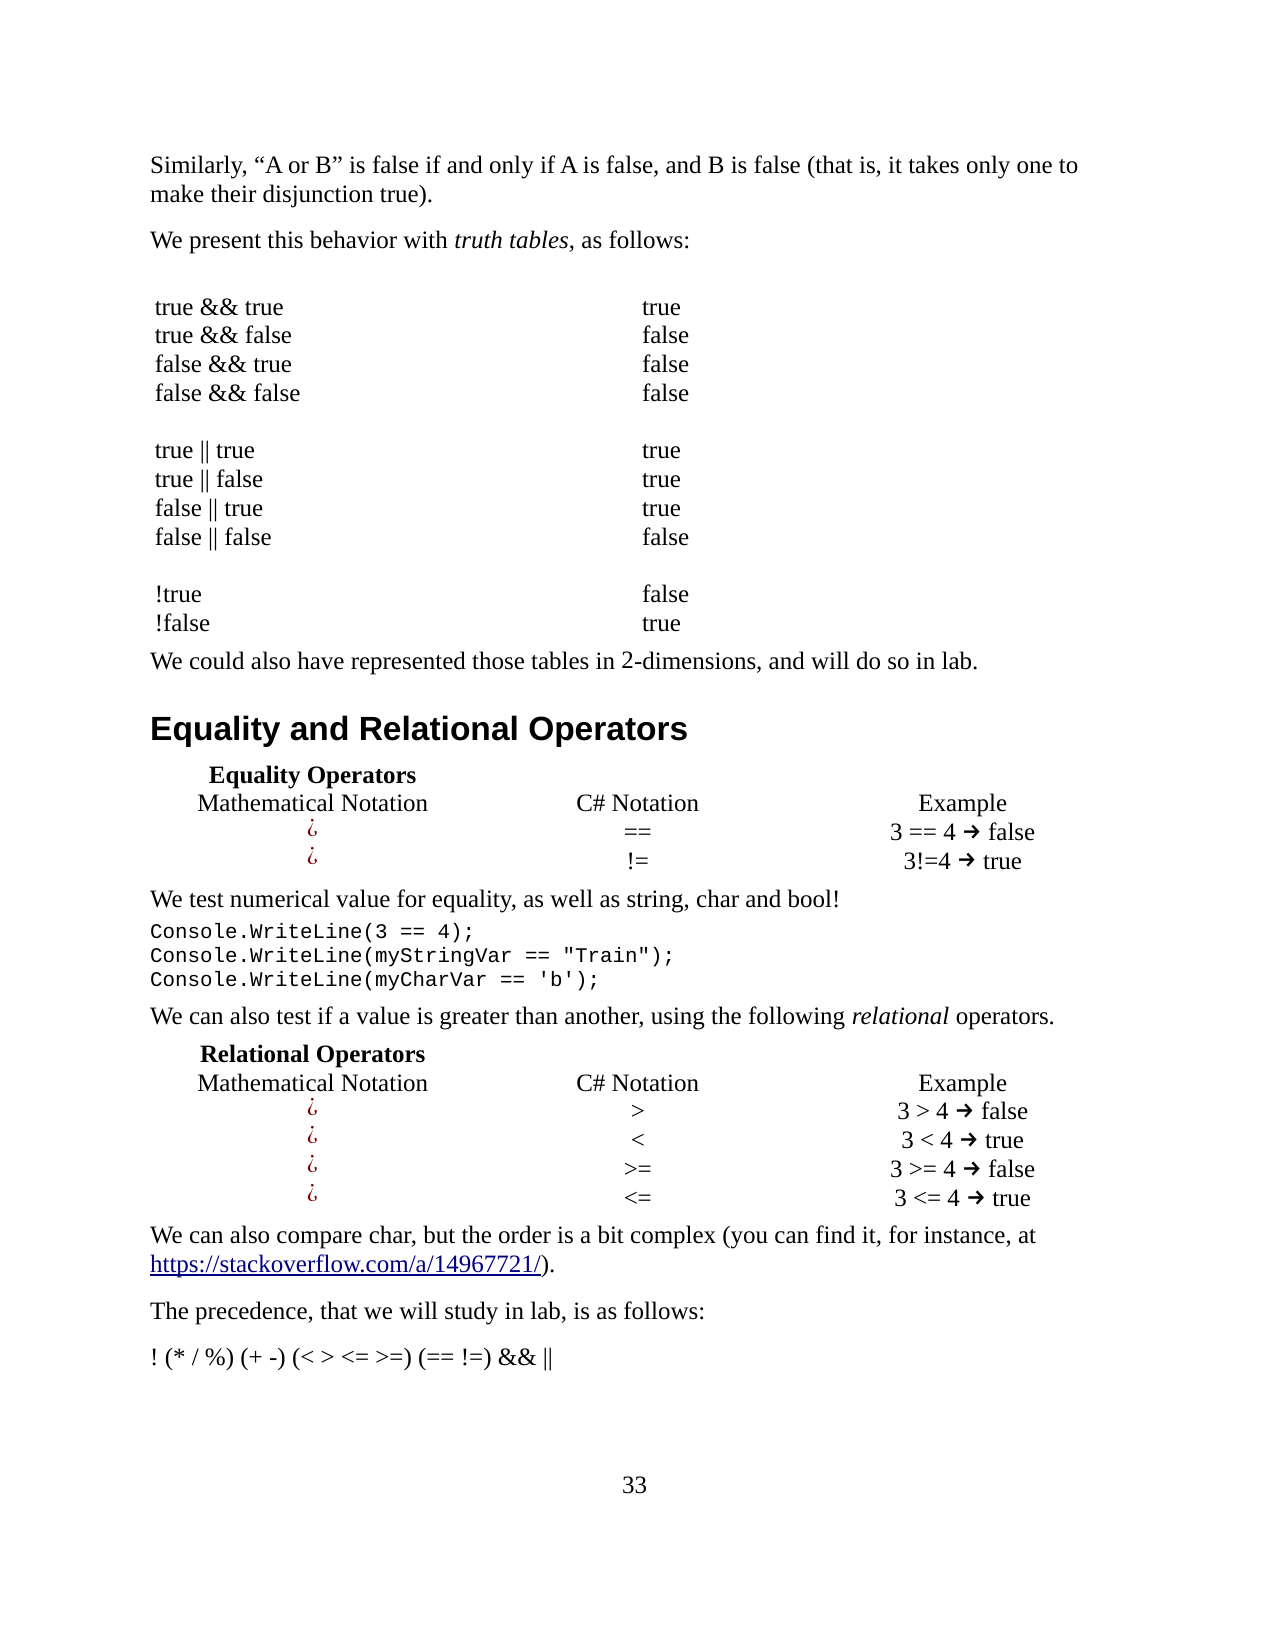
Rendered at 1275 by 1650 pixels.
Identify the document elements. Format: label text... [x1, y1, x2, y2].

table_cell 3!=4 true [800, 846, 1125, 875]
table_cell false [638, 522, 1125, 551]
table_header [475, 1039, 800, 1068]
table_header [475, 760, 800, 788]
table_cell Mathematical Notation [150, 1068, 475, 1096]
text We could also have represented those tables in -dimensions, and will do so in lab. [150, 646, 1125, 674]
text We test numerical value for equality, as well as string, char and bool! [150, 884, 1125, 912]
table_cell <= [475, 1183, 800, 1211]
text The precedence, that we will study in lab, is as follows: [150, 1296, 1125, 1324]
table_header Relational Operators [150, 1039, 475, 1068]
table_cell C# Notation [475, 789, 800, 817]
table_cell true || false [150, 464, 637, 493]
table_cell [150, 846, 475, 875]
table_cell 3 >= 4 false [800, 1154, 1125, 1183]
table_cell true || true [150, 436, 637, 464]
table_cell false && true [150, 349, 637, 378]
table_cell true && false [150, 321, 637, 349]
table_cell 3 == 4 false [800, 817, 1125, 846]
table_cell true [638, 292, 1125, 321]
table_cell false && false [150, 378, 637, 407]
table_cell 3 > 4 false [800, 1096, 1125, 1125]
text We present this behavior with truth tables, as follows: [150, 225, 1125, 254]
table_cell true [638, 464, 1125, 493]
table_cell >= [475, 1154, 800, 1183]
table_header [800, 1039, 1125, 1068]
table_cell true [638, 436, 1125, 464]
table_cell true [638, 608, 1125, 637]
table_cell Example [800, 789, 1125, 817]
table_cell false [638, 579, 1125, 608]
text Console.WriteLine(3 == 4); [150, 921, 1125, 945]
table_header [150, 263, 637, 292]
table_header [150, 551, 637, 579]
table_cell !false [150, 608, 637, 637]
table_cell false [638, 378, 1125, 407]
table_cell [150, 1125, 475, 1154]
table_header [800, 760, 1125, 788]
table_cell Mathematical Notation [150, 789, 475, 817]
text We can also test if a value is greater than another, using the following relational operators. [150, 1001, 1125, 1030]
table_cell [150, 1154, 475, 1183]
table_cell < [475, 1125, 800, 1154]
table_header Equality Operators [150, 760, 475, 788]
table_cell [150, 1096, 475, 1125]
table_cell true && true [150, 292, 637, 321]
table_cell 3 <= 4 true [800, 1183, 1125, 1211]
table_cell C# Notation [475, 1068, 800, 1096]
table_cell == [475, 817, 800, 846]
table_cell !true [150, 579, 637, 608]
table_cell [150, 817, 475, 846]
table_cell false || true [150, 493, 637, 522]
table_cell > [475, 1096, 800, 1125]
table_cell true [638, 493, 1125, 522]
table_header [638, 263, 1125, 292]
table_cell false || false [150, 522, 637, 551]
table_cell Example [800, 1068, 1125, 1096]
table_header [638, 551, 1125, 579]
text Similarly, “A or B” is false if and only if A is false, and B is false (that is, it takes only one to make their disjunction true). [150, 150, 1125, 207]
table_cell false [638, 321, 1125, 349]
table_cell 3 < 4 true [800, 1125, 1125, 1154]
table_header [638, 407, 1125, 436]
text Console.WriteLine(myCharVar == 'b'); [150, 969, 1125, 992]
subtitle Equality and Relational Operators [150, 708, 1125, 747]
table_cell false [638, 349, 1125, 378]
table_cell != [475, 846, 800, 875]
table_cell [150, 1183, 475, 1211]
text Console.WriteLine(myStringVar == "Train"); [150, 945, 1125, 969]
text ! (* / %) (+ -) (< > <= >=) (== !=) && || [150, 1342, 1125, 1371]
text We can also compare char, but the order is a bit complex (you can find it, for instance, at https://stackoverflow.com/a/14967721/). [150, 1220, 1125, 1278]
table_header [150, 407, 637, 436]
